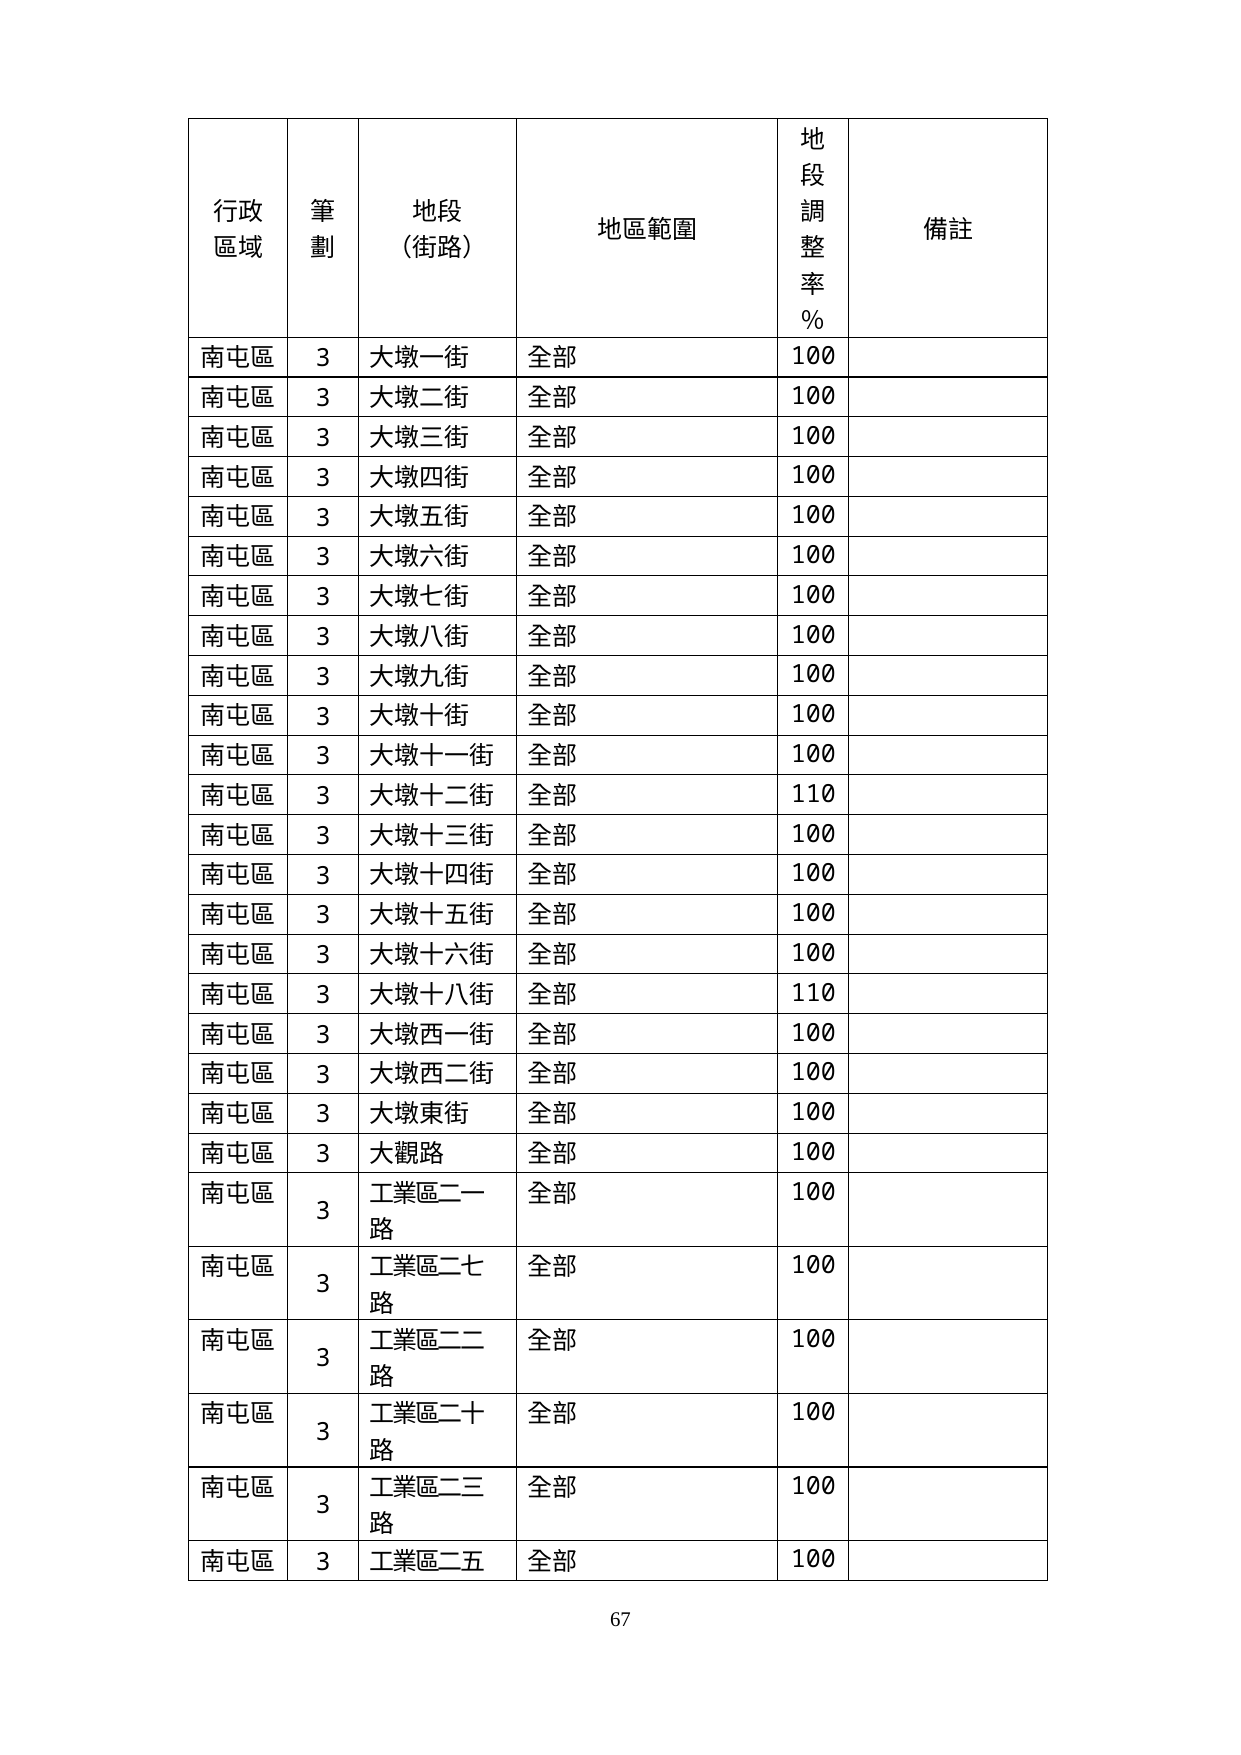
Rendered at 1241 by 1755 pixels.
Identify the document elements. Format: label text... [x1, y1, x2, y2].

table_cell 3 [288, 815, 358, 854]
table_cell [849, 1054, 1047, 1093]
table_cell [849, 1134, 1047, 1172]
table_cell [849, 378, 1047, 416]
table_cell 大墩十一街 [359, 736, 516, 774]
table_cell 3 [288, 497, 358, 536]
table_cell 全部 [517, 338, 777, 376]
table_cell 全部 [517, 815, 777, 854]
table_cell 3 [288, 417, 358, 456]
table_cell [849, 417, 1047, 456]
table_cell 南屯區 [189, 457, 287, 496]
table_cell 南屯區 [189, 1541, 287, 1580]
table_cell 3 [288, 1541, 358, 1580]
table_cell 3 [288, 1173, 358, 1246]
table_cell 全部 [517, 1014, 777, 1053]
table_cell 南屯區 [189, 1014, 287, 1053]
table_cell 工業區二十路 [359, 1394, 516, 1466]
table_cell 3 [288, 338, 358, 376]
table_cell 南屯區 [189, 1173, 287, 1246]
table_cell 3 [288, 576, 358, 615]
table_cell 100 [778, 1320, 848, 1393]
table_cell 3 [288, 616, 358, 655]
table_header 備註 [849, 119, 1047, 337]
table_cell 全部 [517, 417, 777, 456]
table_cell [849, 696, 1047, 734]
table_cell 大墩西一街 [359, 1014, 516, 1053]
table_cell [849, 1014, 1047, 1053]
table_cell 南屯區 [189, 935, 287, 973]
table_cell 南屯區 [189, 736, 287, 774]
table_cell 110 [778, 775, 848, 814]
table_cell 南屯區 [189, 497, 287, 536]
table_cell [849, 1468, 1047, 1540]
table_cell 3 [288, 1468, 358, 1540]
table_cell 3 [288, 895, 358, 933]
table_cell 全部 [517, 1134, 777, 1172]
table_cell 100 [778, 338, 848, 376]
table_cell 全部 [517, 974, 777, 1013]
table_cell 3 [288, 1134, 358, 1172]
table_cell 3 [288, 775, 358, 814]
table_cell [849, 656, 1047, 695]
table_cell 南屯區 [189, 378, 287, 416]
table_cell 大墩五街 [359, 497, 516, 536]
table_cell 大墩東街 [359, 1094, 516, 1132]
table_cell 3 [288, 1054, 358, 1093]
table_cell 3 [288, 974, 358, 1013]
table_cell 100 [778, 1014, 848, 1053]
table_cell 全部 [517, 935, 777, 973]
table_cell [849, 457, 1047, 496]
table_cell 全部 [517, 1094, 777, 1132]
table_cell [849, 537, 1047, 575]
table_cell 全部 [517, 1247, 777, 1319]
table_cell 工業區二二路 [359, 1320, 516, 1393]
table_cell 南屯區 [189, 1468, 287, 1540]
table_cell 南屯區 [189, 1054, 287, 1093]
table_cell 大墩十六街 [359, 935, 516, 973]
table_cell [849, 1541, 1047, 1580]
table_cell [849, 1320, 1047, 1393]
table_cell 3 [288, 1247, 358, 1319]
table_cell 全部 [517, 775, 777, 814]
table_cell [849, 855, 1047, 894]
table_cell 3 [288, 855, 358, 894]
table_cell 100 [778, 457, 848, 496]
table_cell 3 [288, 457, 358, 496]
table_cell 大墩一街 [359, 338, 516, 376]
table_cell 100 [778, 537, 848, 575]
table_cell 100 [778, 855, 848, 894]
table_cell 100 [778, 696, 848, 734]
table_cell 南屯區 [189, 537, 287, 575]
table_cell 工業區二一路 [359, 1173, 516, 1246]
table_cell 3 [288, 736, 358, 774]
table_cell 南屯區 [189, 1247, 287, 1319]
table_cell 全部 [517, 1054, 777, 1093]
table_cell 南屯區 [189, 338, 287, 376]
table_cell 全部 [517, 696, 777, 734]
table_cell 南屯區 [189, 1094, 287, 1132]
table_cell 100 [778, 417, 848, 456]
table_cell [849, 1247, 1047, 1319]
table_cell 3 [288, 1094, 358, 1132]
table_cell 全部 [517, 736, 777, 774]
table_cell 南屯區 [189, 616, 287, 655]
table_cell 全部 [517, 855, 777, 894]
table_cell 100 [778, 1094, 848, 1132]
table_cell 全部 [517, 457, 777, 496]
table_cell 全部 [517, 1394, 777, 1466]
table_cell 全部 [517, 1320, 777, 1393]
table_header 地段 （街路） [359, 119, 516, 337]
table_cell 全部 [517, 576, 777, 615]
table_cell 大墩十二街 [359, 775, 516, 814]
table_cell 大墩十五街 [359, 895, 516, 933]
table_cell 南屯區 [189, 895, 287, 933]
table_cell 工業區二五 [359, 1541, 516, 1580]
table_cell 100 [778, 1134, 848, 1172]
table_cell 3 [288, 1394, 358, 1466]
table_cell 南屯區 [189, 576, 287, 615]
table_cell 3 [288, 1014, 358, 1053]
table_cell 100 [778, 736, 848, 774]
table_cell 南屯區 [189, 775, 287, 814]
table_cell 大墩十街 [359, 696, 516, 734]
table_cell [849, 576, 1047, 615]
table_cell 3 [288, 1320, 358, 1393]
table_cell 100 [778, 576, 848, 615]
table_header 筆劃 [288, 119, 358, 337]
table_cell [849, 775, 1047, 814]
table_cell 南屯區 [189, 656, 287, 695]
table_cell 100 [778, 1173, 848, 1246]
table_cell 3 [288, 537, 358, 575]
table_cell 大墩七街 [359, 576, 516, 615]
table_cell 南屯區 [189, 855, 287, 894]
table_cell 3 [288, 935, 358, 973]
table_cell 全部 [517, 537, 777, 575]
table_cell 大墩八街 [359, 616, 516, 655]
table_cell 大墩十八街 [359, 974, 516, 1013]
table_cell [849, 815, 1047, 854]
table_cell 100 [778, 935, 848, 973]
table_cell 南屯區 [189, 417, 287, 456]
table_cell [849, 1094, 1047, 1132]
table_cell [849, 895, 1047, 933]
table_cell [849, 935, 1047, 973]
table_cell 南屯區 [189, 974, 287, 1013]
table_cell 3 [288, 696, 358, 734]
table_cell [849, 1394, 1047, 1466]
table_cell 大觀路 [359, 1134, 516, 1172]
table_cell 南屯區 [189, 1320, 287, 1393]
table_cell 全部 [517, 1173, 777, 1246]
table_cell 全部 [517, 378, 777, 416]
table_cell 南屯區 [189, 1394, 287, 1466]
table_cell 大墩十三街 [359, 815, 516, 854]
table_cell 100 [778, 1394, 848, 1466]
table_cell 3 [288, 378, 358, 416]
table_cell 大墩六街 [359, 537, 516, 575]
table_cell 全部 [517, 616, 777, 655]
table_header 地區範圍 [517, 119, 777, 337]
table_cell 100 [778, 1247, 848, 1319]
table_cell 3 [288, 656, 358, 695]
table_cell 大墩四街 [359, 457, 516, 496]
table_cell 110 [778, 974, 848, 1013]
table_cell 100 [778, 1541, 848, 1580]
table_cell [849, 338, 1047, 376]
table_cell 100 [778, 1054, 848, 1093]
table_cell [849, 497, 1047, 536]
table_cell 南屯區 [189, 696, 287, 734]
table_cell 100 [778, 497, 848, 536]
table_cell 大墩三街 [359, 417, 516, 456]
table_cell 南屯區 [189, 1134, 287, 1172]
table_cell [849, 736, 1047, 774]
table_cell [849, 616, 1047, 655]
table_cell 工業區二七路 [359, 1247, 516, 1319]
table_cell 全部 [517, 497, 777, 536]
table_header 行政 區域 [189, 119, 287, 337]
table_cell 100 [778, 1468, 848, 1540]
table_cell 大墩十四街 [359, 855, 516, 894]
table_cell 100 [778, 815, 848, 854]
table_cell [849, 974, 1047, 1013]
table_cell 100 [778, 378, 848, 416]
table_cell 全部 [517, 1468, 777, 1540]
table_cell 南屯區 [189, 815, 287, 854]
table_cell [849, 1173, 1047, 1246]
table_cell 大墩西二街 [359, 1054, 516, 1093]
table_cell 大墩九街 [359, 656, 516, 695]
table_cell 100 [778, 616, 848, 655]
table_cell 全部 [517, 1541, 777, 1580]
table_cell 100 [778, 895, 848, 933]
table_header 地段調整率％ [778, 119, 848, 337]
table_cell 全部 [517, 656, 777, 695]
table_cell 工業區二三路 [359, 1468, 516, 1540]
table_cell 大墩二街 [359, 378, 516, 416]
table_cell 全部 [517, 895, 777, 933]
table_cell 100 [778, 656, 848, 695]
